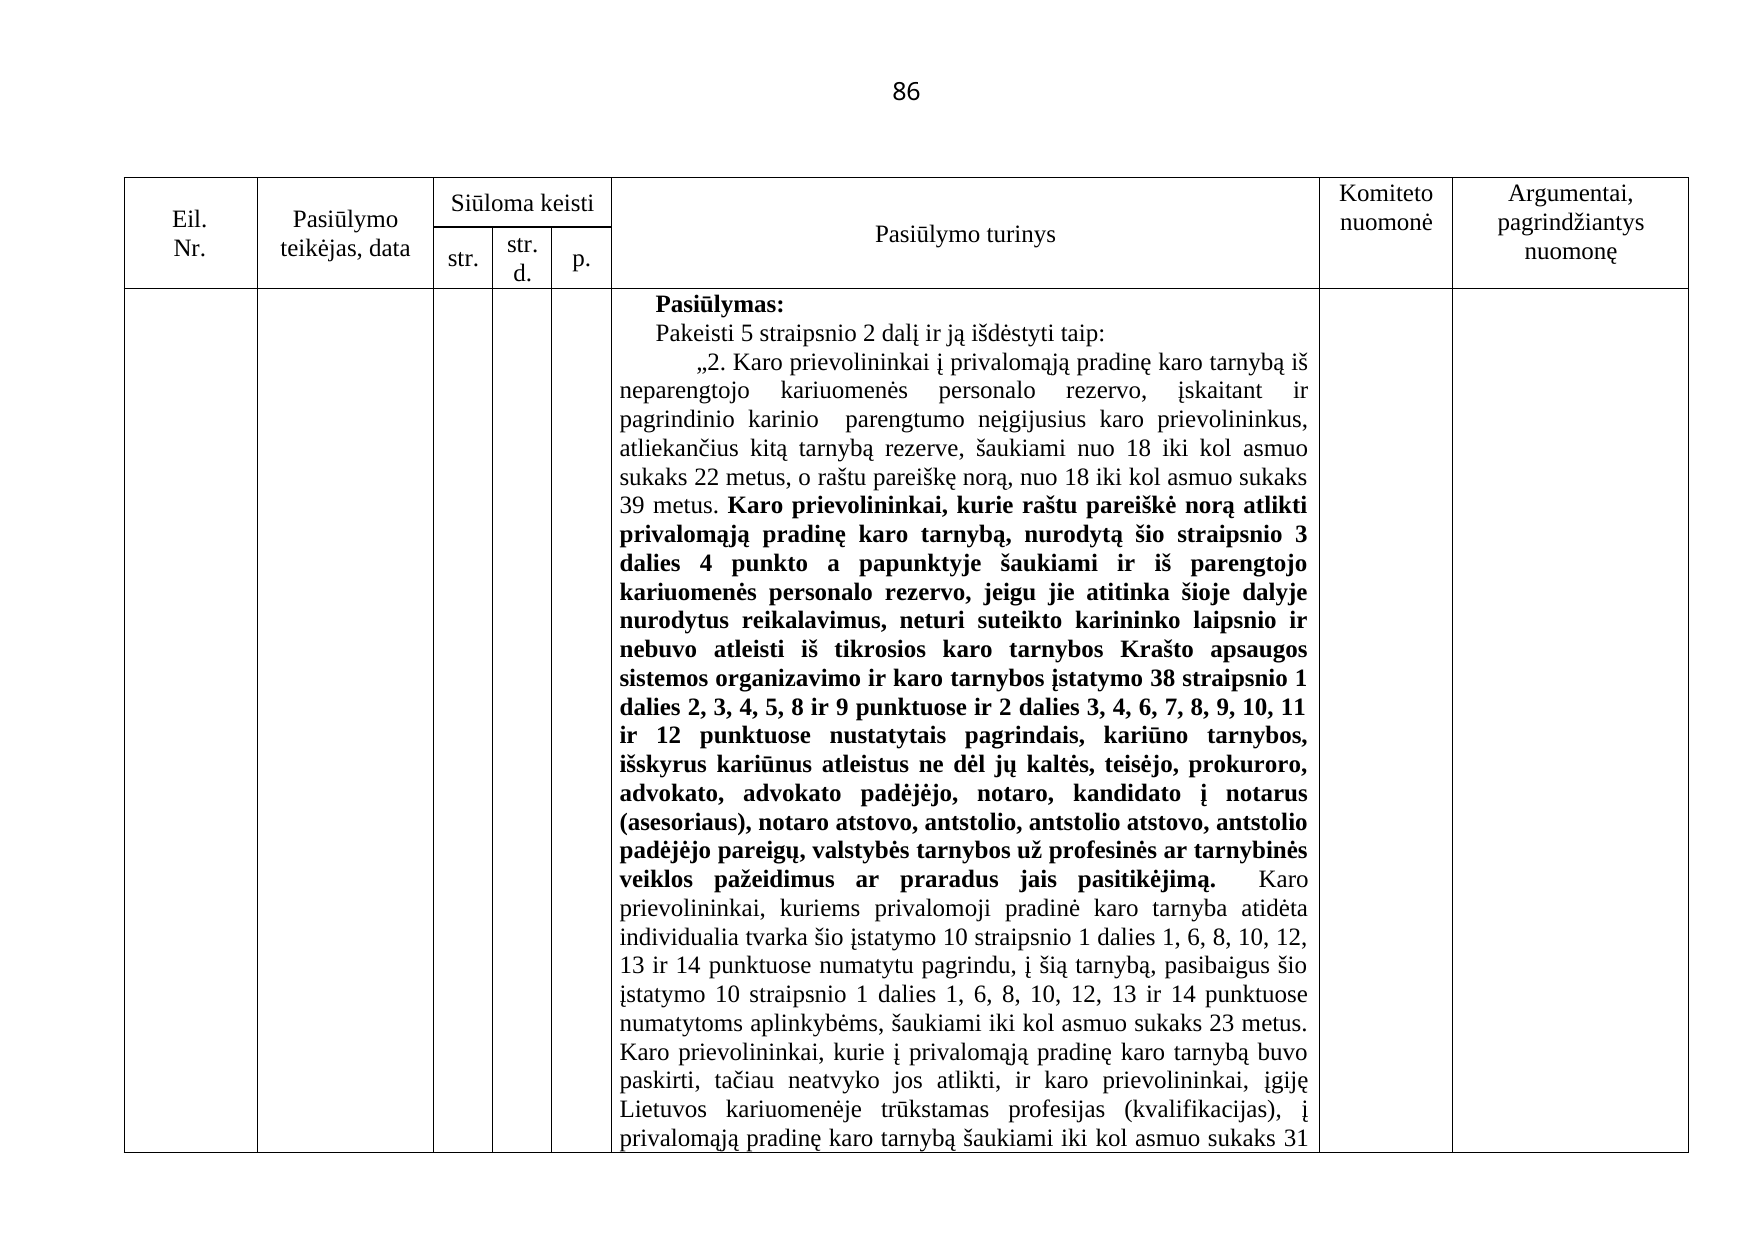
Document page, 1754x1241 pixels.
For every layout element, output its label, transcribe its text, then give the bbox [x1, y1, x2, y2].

table_cell p. [552, 228, 611, 288]
table_cell str. d. [493, 228, 551, 288]
table_cell [1320, 289, 1452, 1152]
table_cell Pasiūlymas: Pakeisti 5 straipsnio 2 dalį ir ją išdėstyti taip: „2. Karo prievolininkai į privalomąją pradinę karo tarnybą iš neparengtojo kariuomenės personalo rezervo, įskaitant ir pagrindinio karinio parengtumo neįgijusius karo prievolininkus, atliekančius kitą tarnybą rezerve, šaukiami nuo 18 iki kol asmuo sukaks 22 metus, o raštu pareiškę norą, nuo 18 iki kol asmuo sukaks 39 metus. Karo prievolininkai, kurie raštu pareiškė norą atlikti privalomąją pradinę karo tarnybą, nurodytą šio straipsnio 3 dalies 4 punkto a papunktyje šaukiami ir iš parengtojo kariuomenės personalo rezervo, jeigu jie atitinka šioje dalyje nurodytus reikalavimus, neturi suteikto karininko laipsnio ir nebuvo atleisti iš tikrosios karo tarnybos Krašto apsaugos sistemos organizavimo ir karo tarnybos įstatymo 38 straipsnio 1 dalies 2, 3, 4, 5, 8 ir 9 punktuose ir 2 dalies 3, 4, 6, 7, 8, 9, 10, 11 ir 12 punktuose nustatytais pagrindais, kariūno tarnybos, išskyrus kariūnus atleistus ne dėl jų kaltės, teisėjo, prokuroro, advokato, advokato padėjėjo, notaro, kandidato į notarus (asesoriaus), notaro atstovo, antstolio, antstolio atstovo, antstolio padėjėjo pareigų, valstybės tarnybos už profesinės ar tarnybinės veiklos pažeidimus ar praradus jais pasitikėjimą. Karo prievolininkai, kuriems privalomoji pradinė karo tarnyba atidėta individualia tvarka šio įstatymo 10 straipsnio 1 dalies 1, 6, 8, 10, 12, 13 ir 14 punktuose numatytu pagrindu, į šią tarnybą, pasibaigus šio įstatymo 10 straipsnio 1 dalies 1, 6, 8, 10, 12, 13 ir 14 punktuose numatytoms aplinkybėms, šaukiami iki kol asmuo sukaks 23 metus. Karo prievolininkai, kurie į privalomąją pradinę karo tarnybą buvo paskirti, tačiau neatvyko jos atlikti, ir karo prievolininkai, įgiję Lietuvos kariuomenėje trūkstamas profesijas (kvalifikacijas), į privalomąją pradinę karo tarnybą šaukiami iki kol asmuo sukaks 31 [612, 289, 1319, 1152]
table_cell [1453, 289, 1688, 1152]
table_cell [125, 289, 257, 1152]
table_cell [258, 289, 433, 1152]
table_header Argumentai, pagrindžiantys nuomonę [1453, 178, 1688, 288]
table_header Pasiūlymo teikėjas, data [258, 178, 433, 288]
table_cell str. [434, 228, 492, 288]
table_cell [552, 289, 611, 1152]
table_header Siūloma keisti [434, 178, 611, 226]
table_cell [434, 289, 492, 1152]
table_header Pasiūlymo turinys [612, 178, 1319, 288]
table_cell [493, 289, 551, 1152]
table_header Komiteto nuomonė [1320, 178, 1452, 288]
table_header Eil. Nr. [125, 178, 257, 288]
